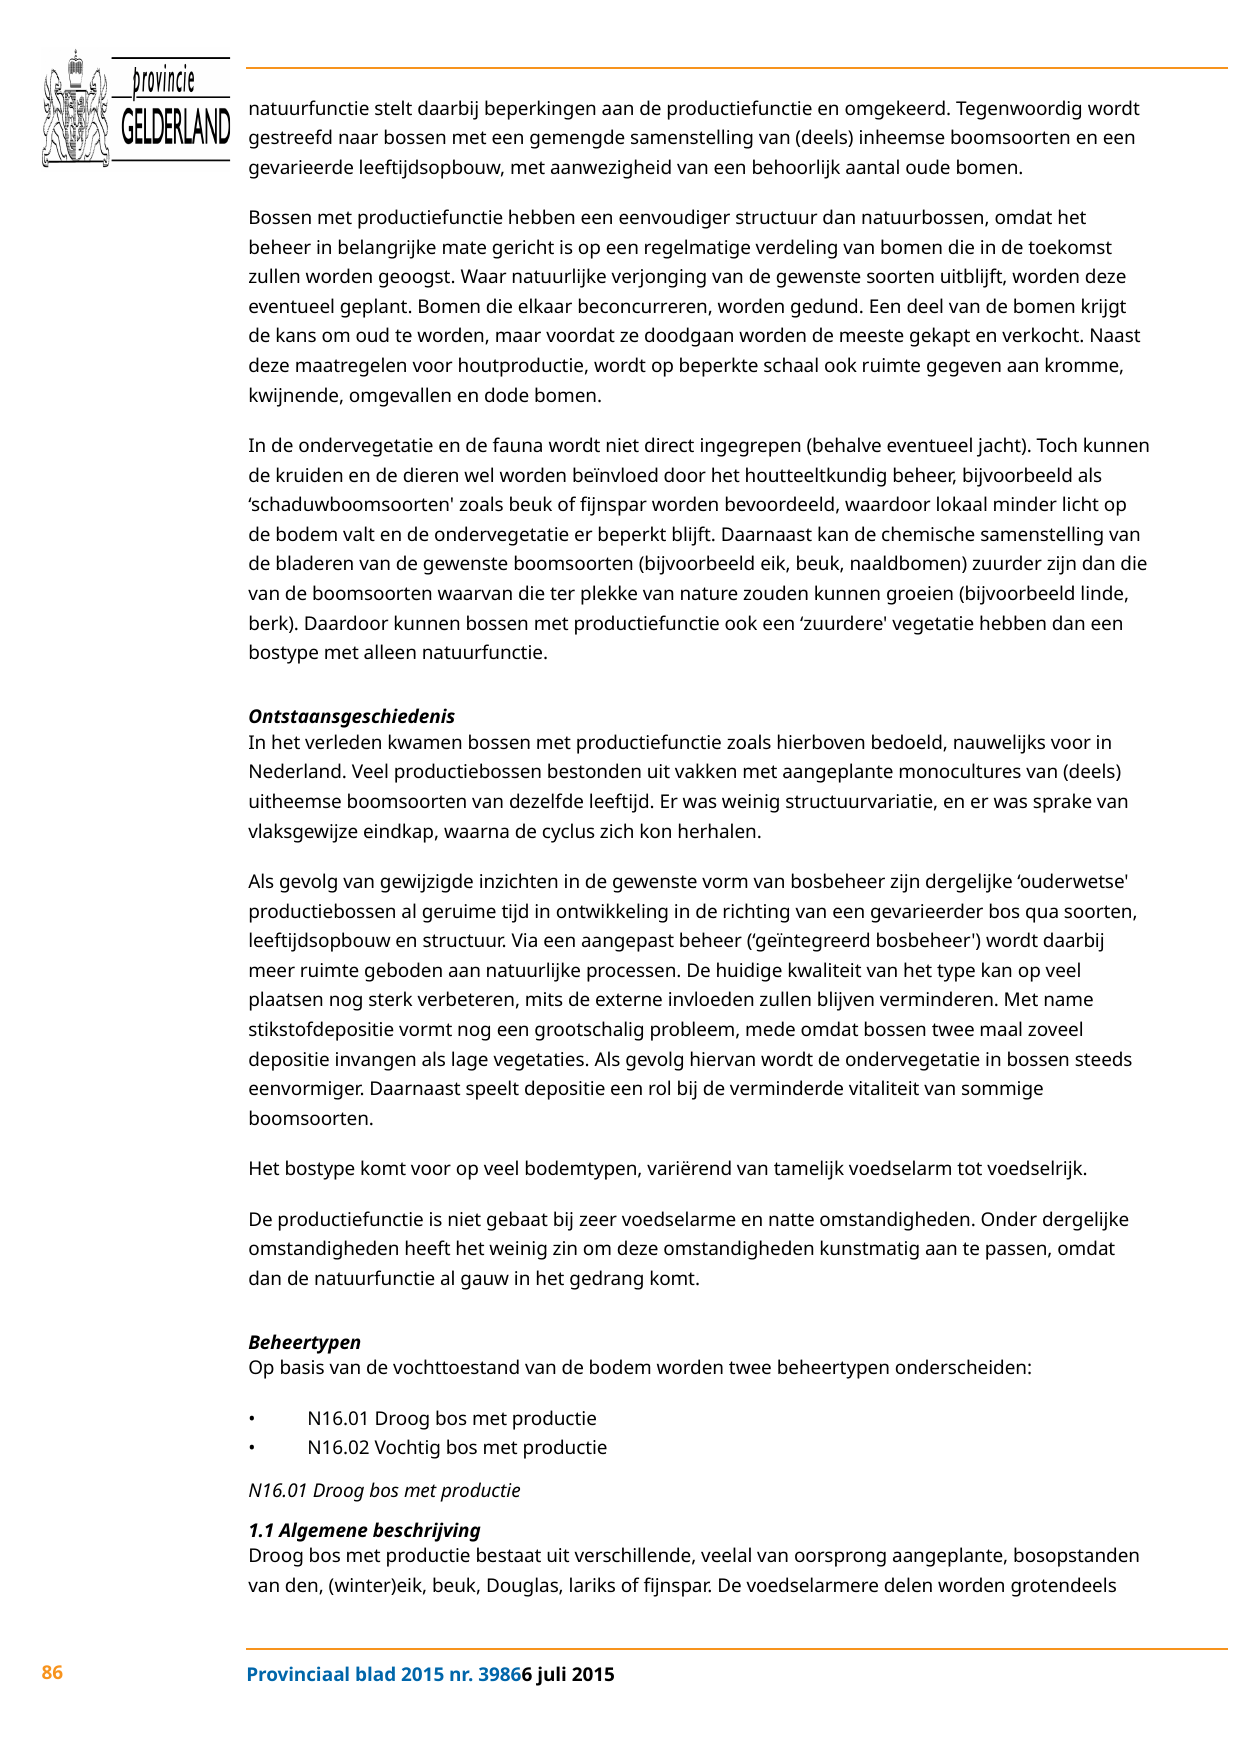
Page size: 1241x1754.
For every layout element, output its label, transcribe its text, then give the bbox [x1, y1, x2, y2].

text 1.1 Algemene beschrijving [248, 1517, 1152, 1543]
text Ontstaansgeschiedenis [248, 703, 1152, 729]
text natuurfunctie stelt daarbij beperkingen aan de productiefunctie en omgekeerd. Tegenwoordig wordt gestreefd naar bossen met een gemengde samenstelling van (deels) inheemse boomsoorten en een gevarieerde leeftijdsopbouw, met aanwezigheid van een behoorlijk aantal oude bomen. [248, 95, 1152, 180]
list N16.02 Vochtig bos met productie [248, 1434, 1152, 1460]
text N16.01 Droog bos met productie [248, 1478, 1152, 1503]
picture [41, 47, 231, 172]
text Op basis van de vochttoestand van de bodem worden twee beheertypen onderscheiden: [248, 1354, 1152, 1380]
text Beheertypen [248, 1329, 1152, 1354]
text In het verleden kwamen bossen met productiefunctie zoals hierboven bedoeld, nauwelijks voor in Nederland. Veel productiebossen bestonden uit vakken met aangeplante monocultures van (deels) uitheemse boomsoorten van dezelfde leeftijd. Er was weinig structuurvariatie, en er was sprake van vlaksgewijze eindkap, waarna de cyclus zich kon herhalen. [248, 729, 1152, 843]
list N16.01 Droog bos met productie [248, 1405, 1152, 1431]
text De productiefunctie is niet gebaat bij zeer voedselarme en natte omstandigheden. Onder dergelijke omstandigheden heeft het weinig zin om deze omstandigheden kunstmatig aan te passen, omdat dan de natuurfunctie al gauw in het gedrang komt. [248, 1206, 1152, 1291]
text Droog bos met productie bestaat uit verschillende, veelal van oorsprong aangeplante, bosopstanden van den, (winter)eik, beuk, Douglas, lariks of fijnspar. De voedselarmere delen worden grotendeels [248, 1543, 1152, 1598]
text Bossen met productiefunctie hebben een eenvoudiger structuur dan natuurbossen, omdat het beheer in belangrijke mate gericht is op een regelmatige verdeling van bomen die in de toekomst zullen worden geoogst. Waar natuurlijke verjonging van de gewenste soorten uitblijft, worden deze eventueel geplant. Bomen die elkaar beconcurreren, worden gedund. Een deel van de bomen krijgt de kans om oud te worden, maar voordat ze doodgaan worden de meeste gekapt en verkocht. Naast deze maatregelen voor houtproductie, wordt op beperkte schaal ook ruimte gegeven aan kromme, kwijnende, omgevallen en dode bomen. [248, 204, 1152, 408]
text Het bostype komt voor op veel bodemtypen, variërend van tamelijk voedselarm tot voedselrijk. [248, 1155, 1152, 1181]
text In de ondervegetatie en de fauna wordt niet direct ingegrepen (behalve eventueel jacht). Toch kunnen de kruiden en de dieren wel worden beïnvloed door het houtteeltkundig beheer, bijvoorbeeld als ‘schaduwboomsoorten' zoals beuk of fijnspar worden bevoordeeld, waardoor lokaal minder licht op de bodem valt en de ondervegetatie er beperkt blijft. Daarnaast kan de chemische samenstelling van de bladeren van de gewenste boomsoorten (bijvoorbeeld eik, beuk, naaldbomen) zuurder zijn dan die van de boomsoorten waarvan die ter plekke van nature zouden kunnen groeien (bijvoorbeeld linde, berk). Daardoor kunnen bossen met productiefunctie ook een ‘zuurdere' vegetatie hebben dan een bostype met alleen natuurfunctie. [248, 432, 1152, 665]
text Als gevolg van gewijzigde inzichten in de gewenste vorm van bosbeheer zijn dergelijke ‘ouderwetse' productiebossen al geruime tijd in ontwikkeling in de richting van een gevarieerder bos qua soorten, leeftijdsopbouw en structuur. Via een aangepast beheer (‘geïntegreerd bosbeheer') wordt daarbij meer ruimte geboden aan natuurlijke processen. De huidige kwaliteit van het type kan op veel plaatsen nog sterk verbeteren, mits de externe invloeden zullen blijven verminderen. Met name stikstofdepositie vormt nog een grootschalig probleem, mede omdat bossen twee maal zoveel depositie invangen als lage vegetaties. Als gevolg hiervan wordt de ondervegetatie in bossen steeds eenvormiger. Daarnaast speelt depositie een rol bij de verminderde vitaliteit van sommige boomsoorten. [248, 868, 1152, 1131]
